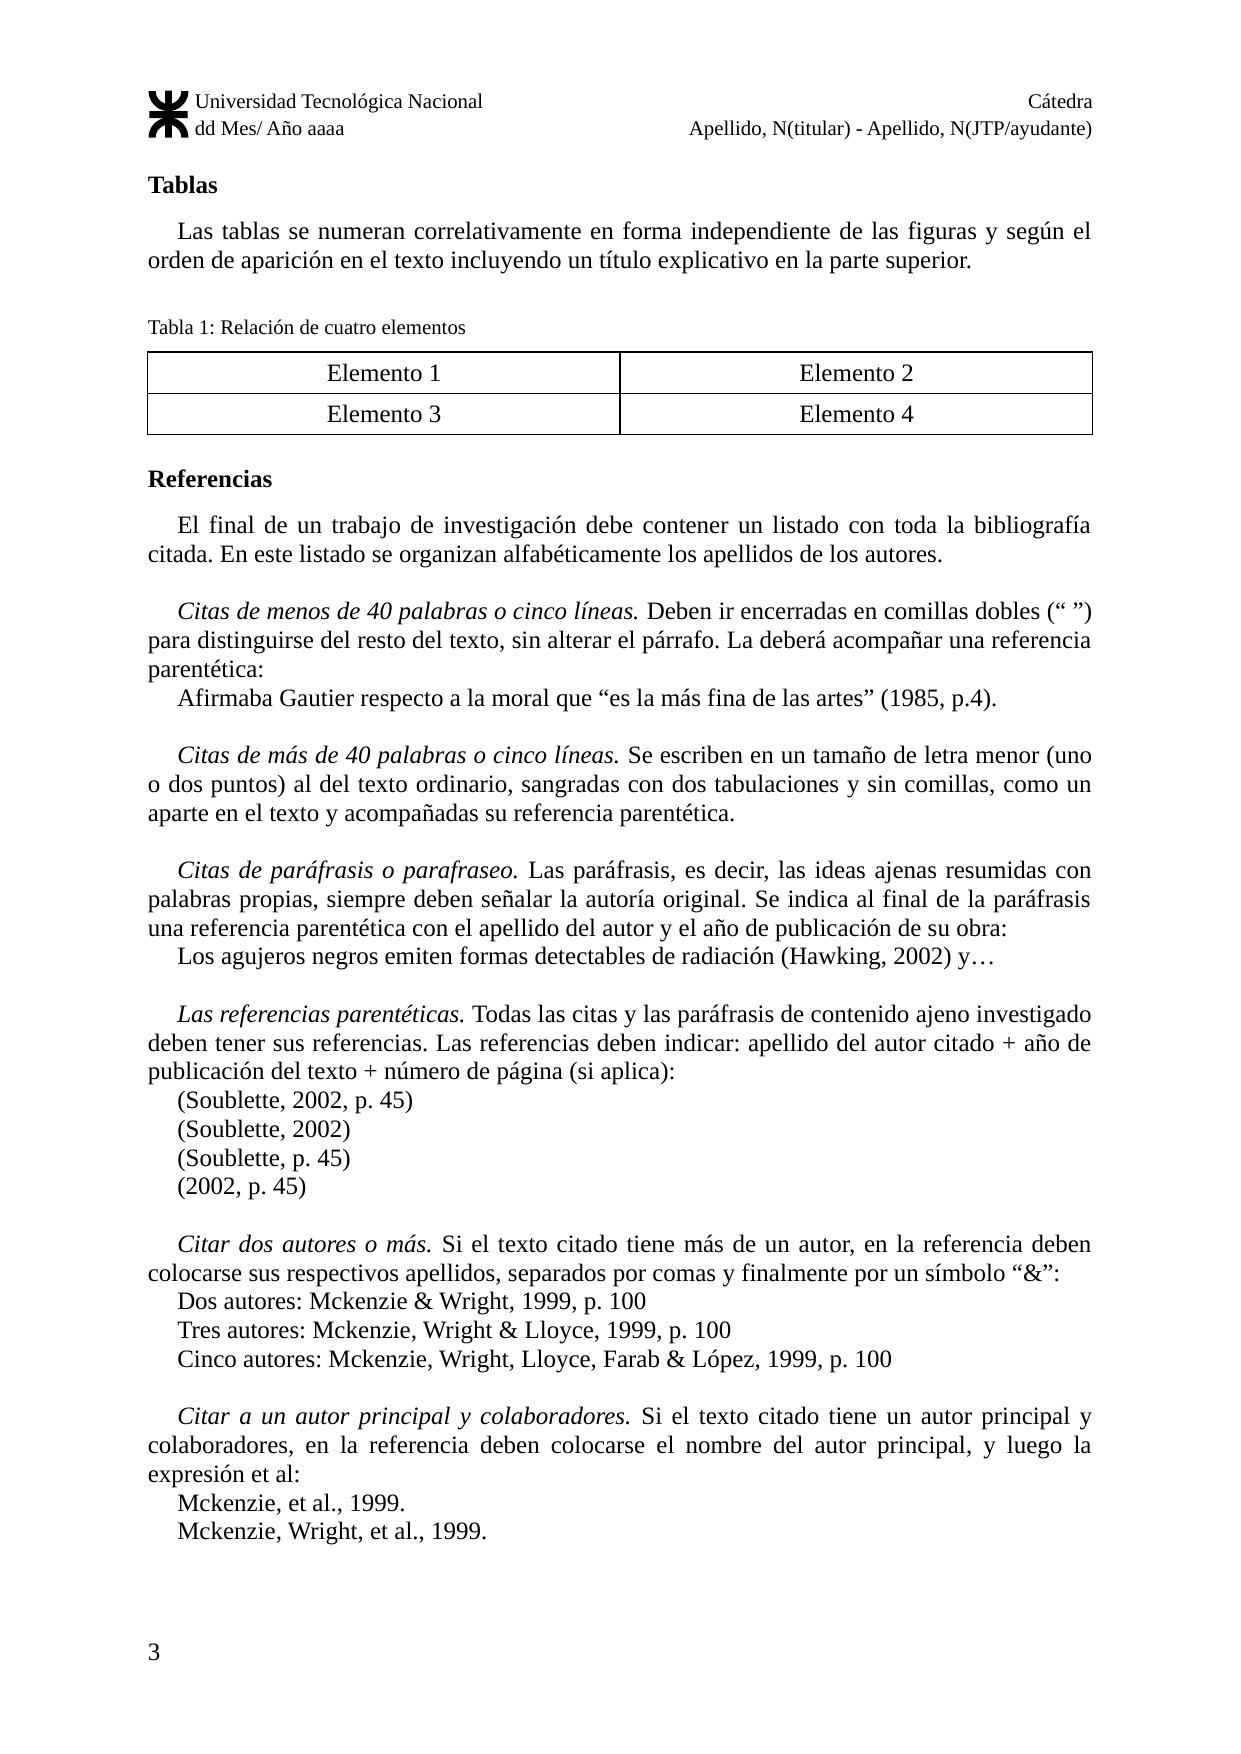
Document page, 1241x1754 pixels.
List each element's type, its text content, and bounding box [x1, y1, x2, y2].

text (Soublette, 2002, p. 45) [148, 1085, 1093, 1114]
text Afirmaba Gautier respecto a la moral que “es la más fina de las artes” (1985, p.4). [148, 683, 1093, 711]
text Mckenzie, Wright, et al., 1999. [148, 1516, 1093, 1545]
text (Soublette, 2002) [148, 1114, 1093, 1143]
text Cinco autores: Mckenzie, Wright, Lloyce, Farab & López, 1999, p. 100 [148, 1344, 1093, 1373]
text Tres autores: Mckenzie, Wright & Lloyce, 1999, p. 100 [148, 1315, 1093, 1344]
text Las referencias parentéticas. Todas las citas y las paráfrasis de contenido ajeno investigado deben tener sus referencias. Las referencias deben indicar: apellido del autor citado + año de publicación del texto + número de página (si aplica): [148, 999, 1093, 1085]
text Los agujeros negros emiten formas detectables de radiación (Hawking, 2002) y… [148, 941, 1093, 970]
table_cell Elemento 4 [621, 394, 1092, 434]
text Tabla 1: Relación de cuatro elementos [148, 315, 1093, 339]
text Mckenzie, et al., 1999. [148, 1488, 1093, 1516]
text Citas de más de 40 palabras o cinco líneas. Se escriben en un tamaño de letra menor (uno o dos puntos) al del texto ordinario, sangradas con dos tabulaciones y sin comillas, como un aparte en el texto y acompañadas su referencia parentética. [148, 740, 1093, 826]
subtitle Tablas [148, 170, 1093, 198]
table_cell Elemento 3 [148, 394, 619, 434]
text El final de un trabajo de investigación debe contener un listado con toda la bibliografía citada. En este listado se organizan alfabéticamente los apellidos de los autores. [148, 510, 1093, 568]
subtitle Referencias [148, 464, 1093, 492]
text Citas de menos de 40 palabras o cinco líneas. Deben ir encerradas en comillas dobles (“ ”) para distinguirse del resto del texto, sin alterar el párrafo. La deberá acompañar una referencia parentética: [148, 596, 1093, 683]
text Citar a un autor principal y colaboradores. Si el texto citado tiene un autor principal y colaboradores, en la referencia deben colocarse el nombre del autor principal, y luego la expresión et al: [148, 1401, 1093, 1488]
text Las tablas se numeran correlativamente en forma independiente de las figuras y según el orden de aparición en el texto incluyendo un título explicativo en la parte superior. [148, 216, 1093, 274]
text Citas de paráfrasis o parafraseo. Las paráfrasis, es decir, las ideas ajenas resumidas con palabras propias, siempre deben señalar la autoría original. Se indica al final de la paráfrasis una referencia parentética con el apellido del autor y el año de publicación de su obra: [148, 855, 1093, 941]
text (Soublette, p. 45) [148, 1143, 1093, 1171]
text (2002, p. 45) [148, 1171, 1093, 1200]
table_header Elemento 2 [621, 353, 1092, 393]
text Citar dos autores o más. Si el texto citado tiene más de un autor, en la referencia deben colocarse sus respectivos apellidos, separados por comas y finalmente por un símbolo “&”: [148, 1229, 1093, 1286]
text Dos autores: Mckenzie & Wright, 1999, p. 100 [148, 1286, 1093, 1315]
table_header Elemento 1 [148, 353, 619, 393]
